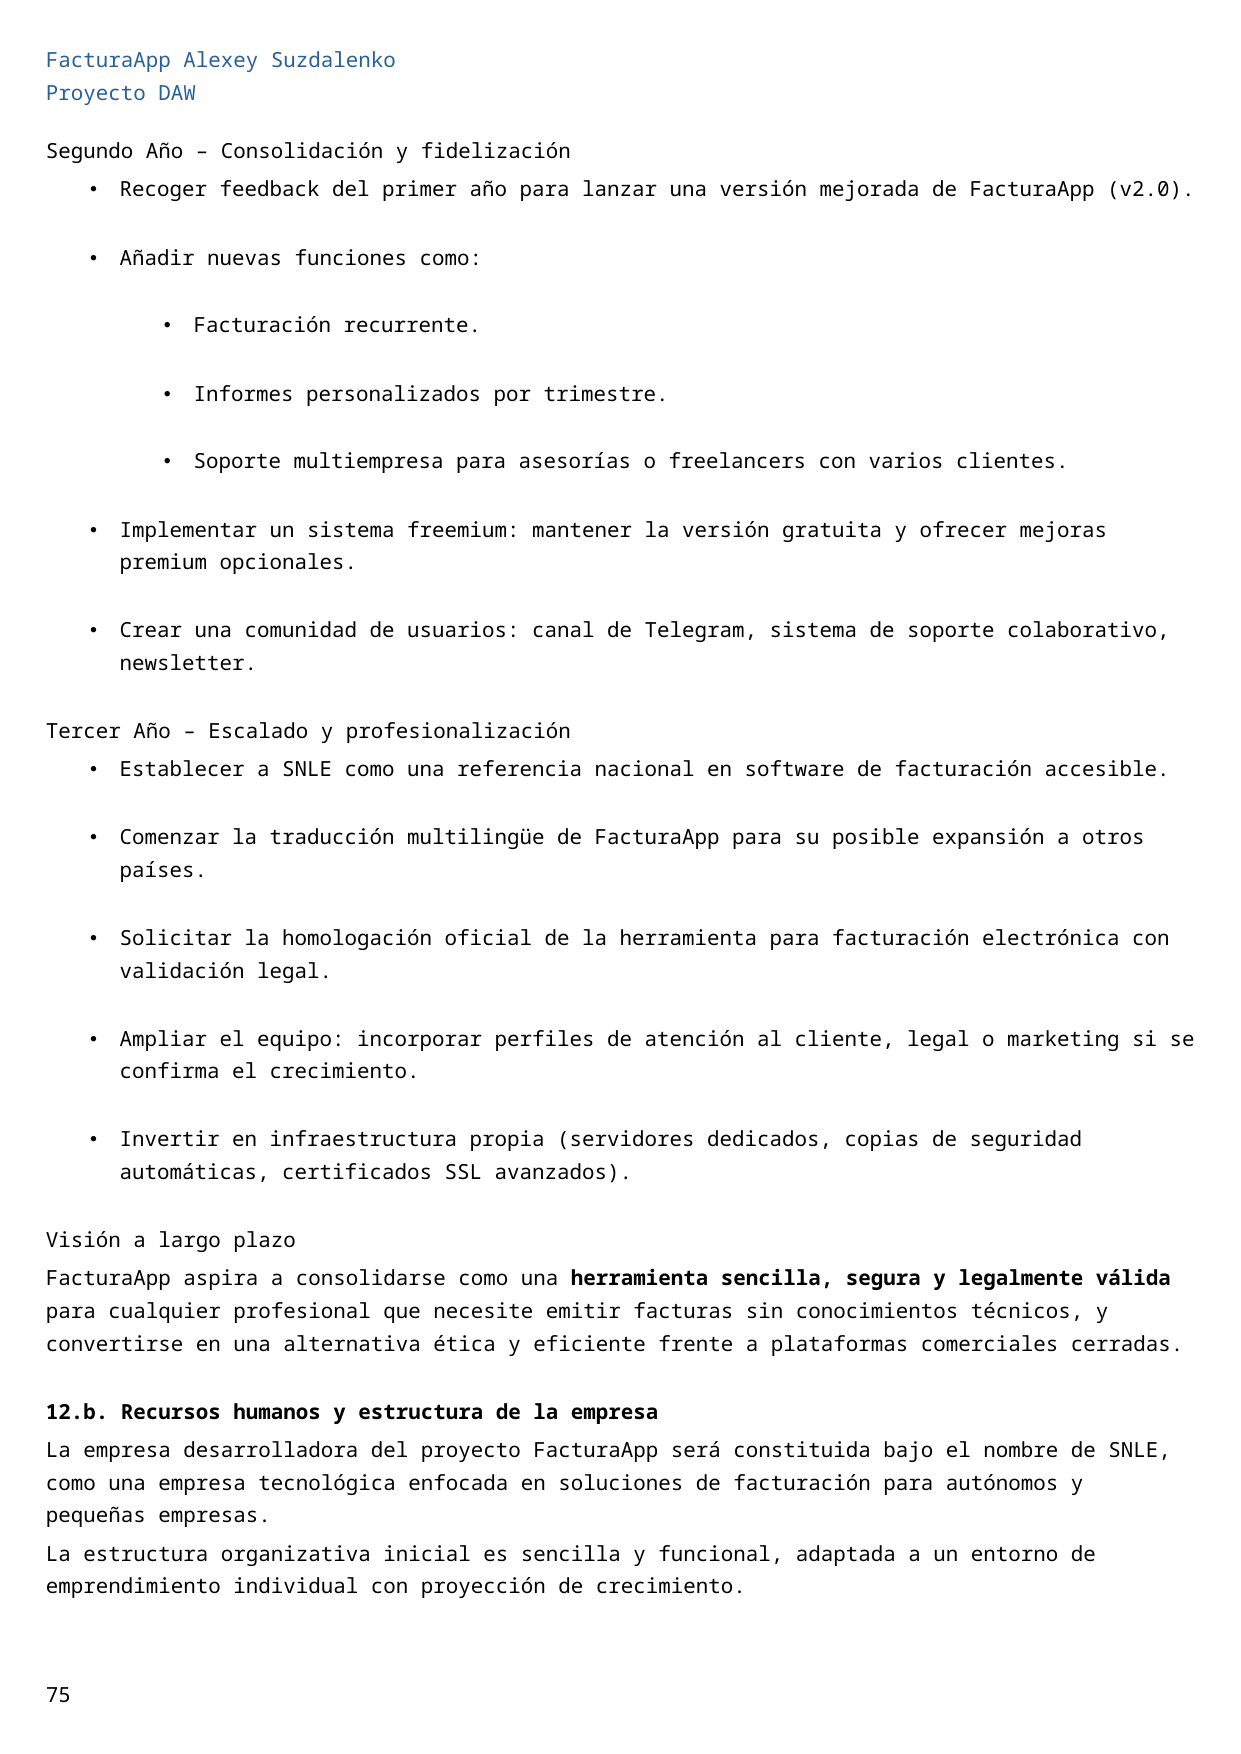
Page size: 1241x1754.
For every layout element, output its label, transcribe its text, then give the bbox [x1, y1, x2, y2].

list Invertir en infraestructura propia (servidores dedicados, copias de seguridad automáticas, certificados SSL avanzados). [90, 1124, 1195, 1185]
list Recoger feedback del primer año para lanzar una versión mejorada de FacturaApp (v2.0). [90, 174, 1195, 203]
list Solicitar la homologación oficial de la herramienta para facturación electrónica con validación legal. [90, 923, 1195, 984]
subtitle Tercer Año – Escalado y profesionalización [46, 716, 1195, 744]
text La empresa desarrolladora del proyecto FacturaApp será constituida bajo el nombre de SNLE, como una empresa tecnológica enfocada en soluciones de facturación para autónomos y pequeñas empresas. [46, 1435, 1195, 1529]
subtitle Segundo Año – Consolidación y fidelización [46, 136, 1195, 164]
list Crear una comunidad de usuarios: canal de Telegram, sistema de soporte colaborativo, newsletter. [90, 615, 1195, 676]
list Ampliar el equipo: incorporar perfiles de atención al cliente, legal o marketing si se confirma el crecimiento. [90, 1024, 1195, 1085]
text La estructura organizativa inicial es sencilla y funcional, adaptada a un entorno de emprendimiento individual con proyección de crecimiento. [46, 1539, 1195, 1600]
list Facturación recurrente. [164, 311, 1195, 339]
list Informes personalizados por trimestre. [164, 379, 1195, 407]
subtitle Visión a largo plazo [46, 1225, 1195, 1253]
text FacturaApp aspira a consolidarse como una herramienta sencilla, segura y legalmente válida para cualquier profesional que necesite emitir facturas sin conocimientos técnicos, y convertirse en una alternativa ética y eficiente frente a plataformas comerciales cerradas. [46, 1263, 1195, 1357]
text 12.b. Recursos humanos y estructura de la empresa [46, 1397, 1195, 1425]
list Establecer a SNLE como una referencia nacional en software de facturación accesible. [90, 754, 1195, 783]
list Añadir nuevas funciones como: [90, 243, 1195, 271]
list Soporte multiempresa para asesorías o freelancers con varios clientes. [164, 447, 1195, 475]
list Implementar un sistema freemium: mantener la versión gratuita y ofrecer mejoras premium opcionales. [90, 515, 1195, 576]
list Comenzar la traducción multilingüe de FacturaApp para su posible expansión a otros países. [90, 822, 1195, 883]
